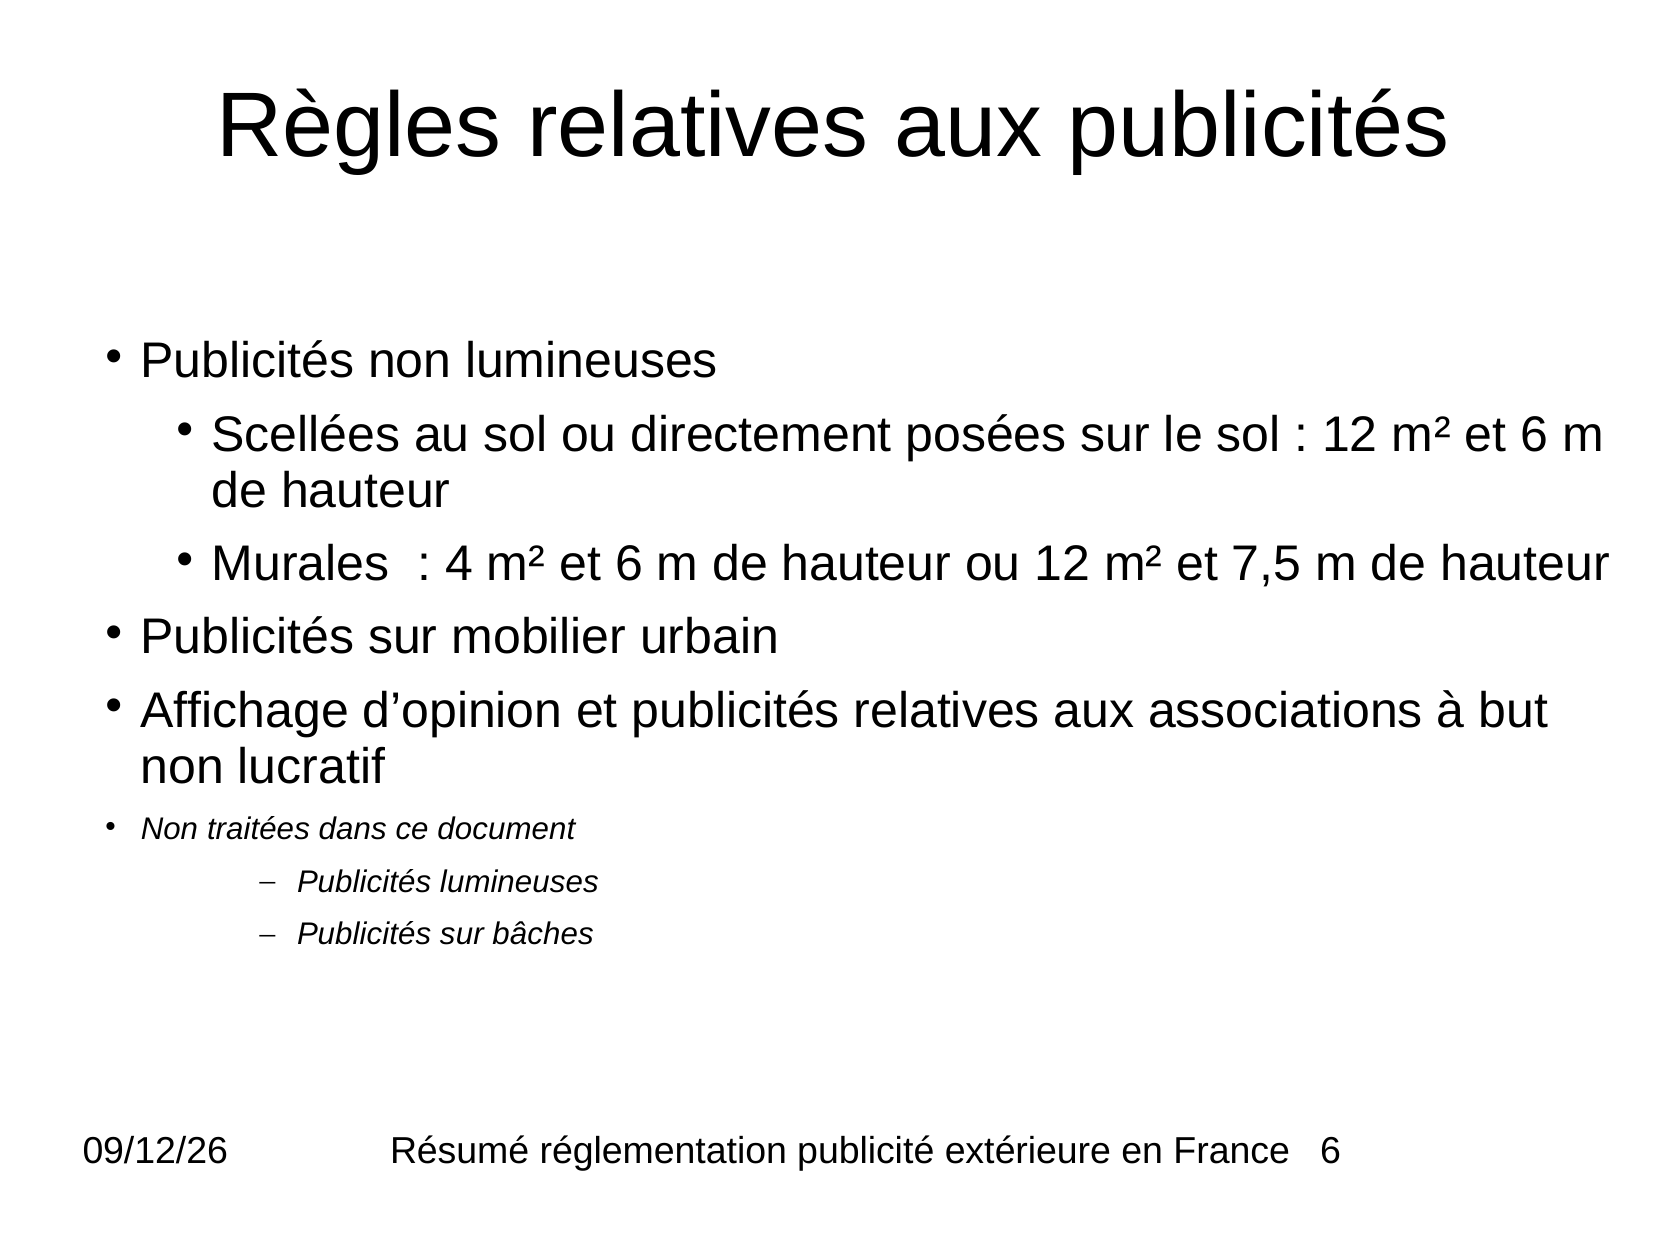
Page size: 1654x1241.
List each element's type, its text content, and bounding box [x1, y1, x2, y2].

text_box Publicités non lumineuses Scellées au sol ou directement posées sur le sol : 12 m² et 6 m de hauteur Murales : 4 m² et 6 m de hauteur ou 12 m² et 7,5 m de hauteur Publicités sur mobilier urbain Affichage d’opinion et publicités relatives aux associations à but non lucratif Non traitées dans ce document Publicités lumineuses Publicités sur bâches [34, 329, 1636, 856]
title Règles relatives aux publicités [90, 19, 1579, 225]
